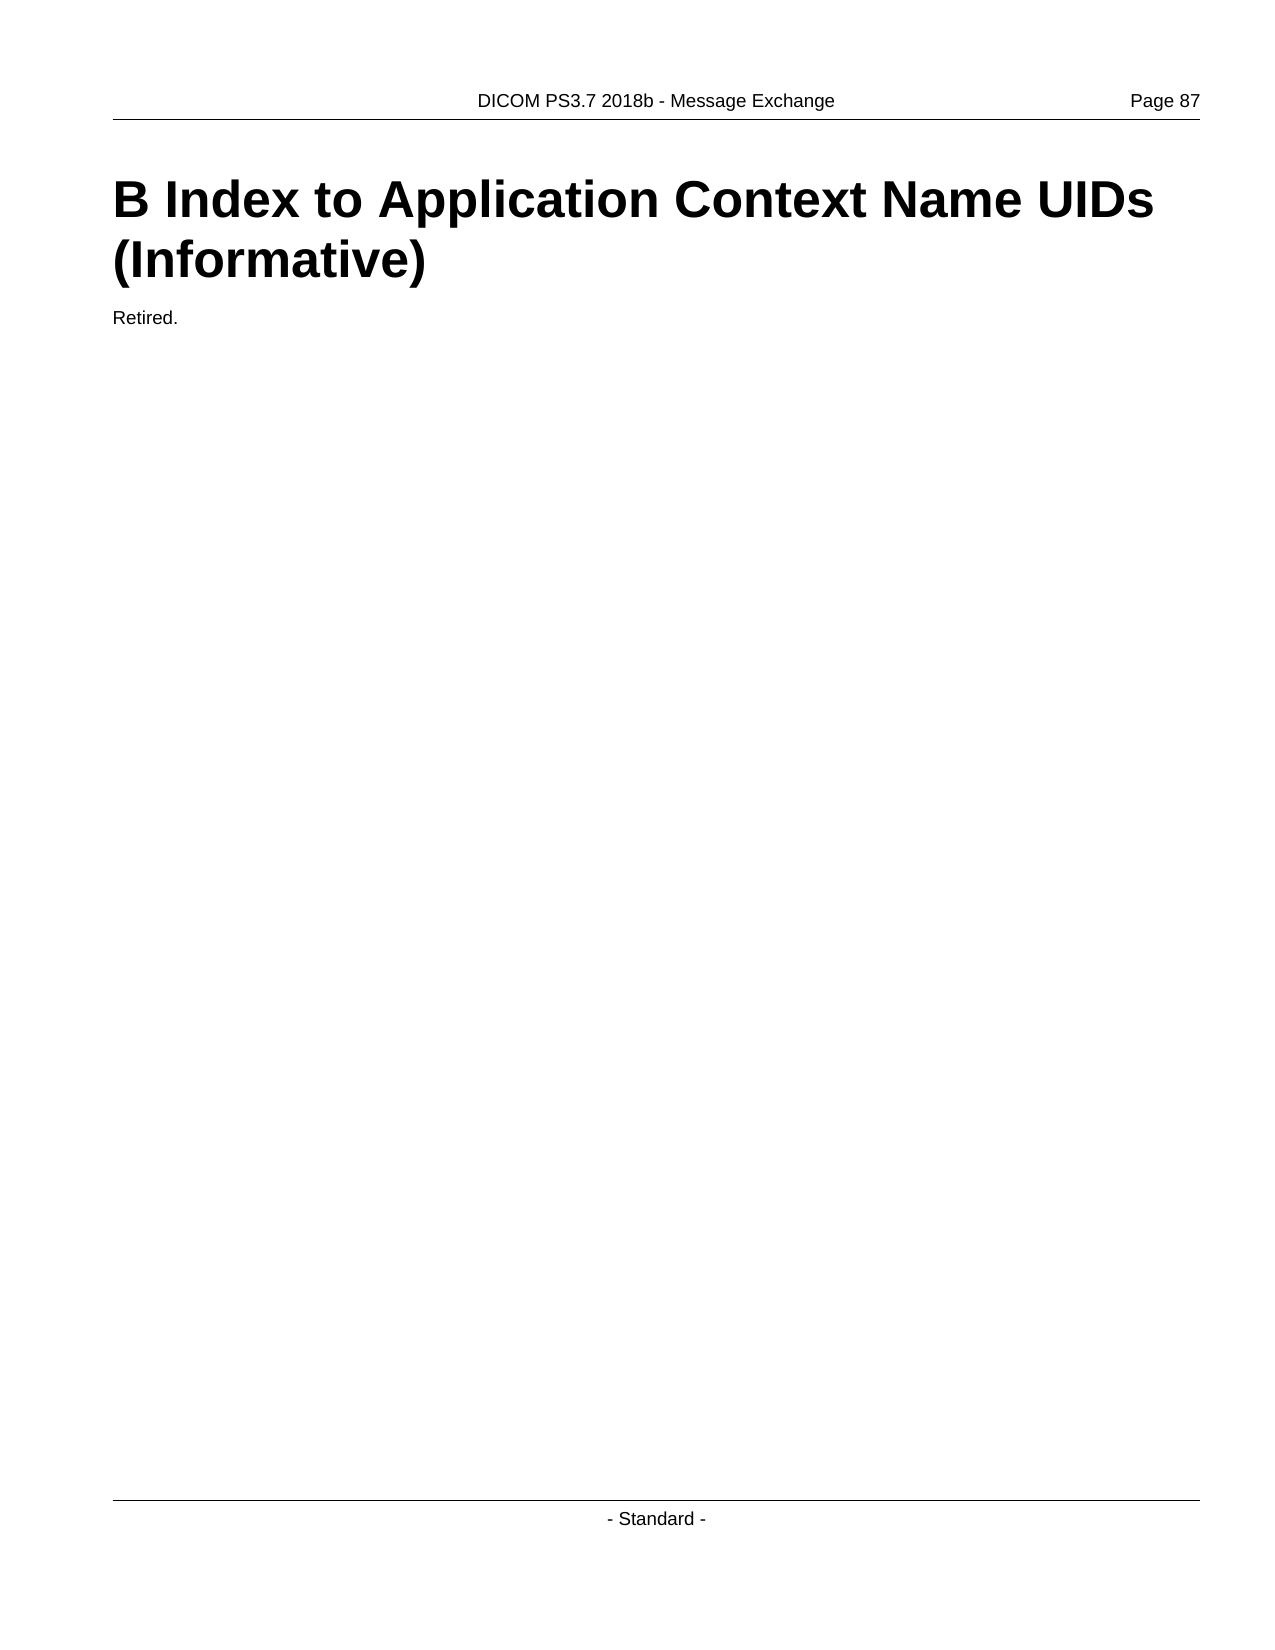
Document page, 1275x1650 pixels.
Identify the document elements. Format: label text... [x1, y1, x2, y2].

text Retired. [112, 307, 1200, 328]
text B Index to Application Context Name UIDs (Informative) [112, 169, 1200, 288]
